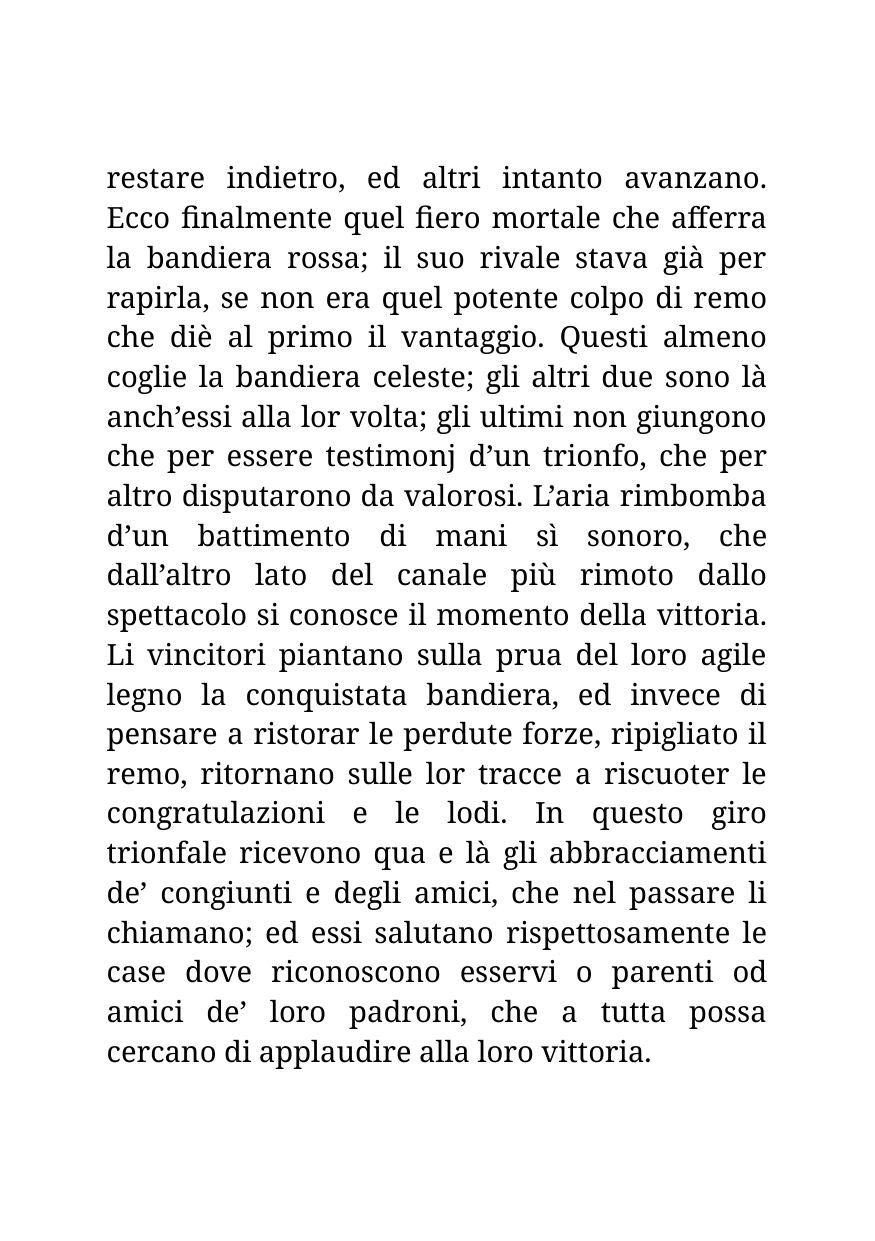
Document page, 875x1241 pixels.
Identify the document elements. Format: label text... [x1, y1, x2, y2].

text restare indietro, ed altri intanto avanzano. Ecco finalmente quel fiero mortale che afferra la bandiera rossa; il suo rivale stava già per rapirla, se non era quel potente colpo di remo che diè al primo il vantaggio. Questi almeno coglie la bandiera celeste; gli altri due sono là anch’essi alla lor volta; gli ultimi non giungono che per essere testimonj d’un trionfo, che per altro disputarono da valorosi. L’aria rimbomba d’un battimento di mani sì sonoro, che dall’altro lato del canale più rimoto dallo spettacolo si conosce il momento della vittoria. Li vincitori piantano sulla prua del loro agile legno la conquistata bandiera, ed invece di pensare a ristorar le perdute forze, ripigliato il remo, ritornano sulle lor tracce a riscuoter le congratulazioni e le lodi. In questo giro trionfale ricevono qua e là gli abbracciamenti de’ congiunti e degli amici, che nel passare li chiamano; ed essi salutano rispettosamente le case dove riconoscono esservi o parenti od amici de’ loro padroni, che a tutta possa cercano di applaudire alla loro vittoria. [106, 158, 768, 1071]
